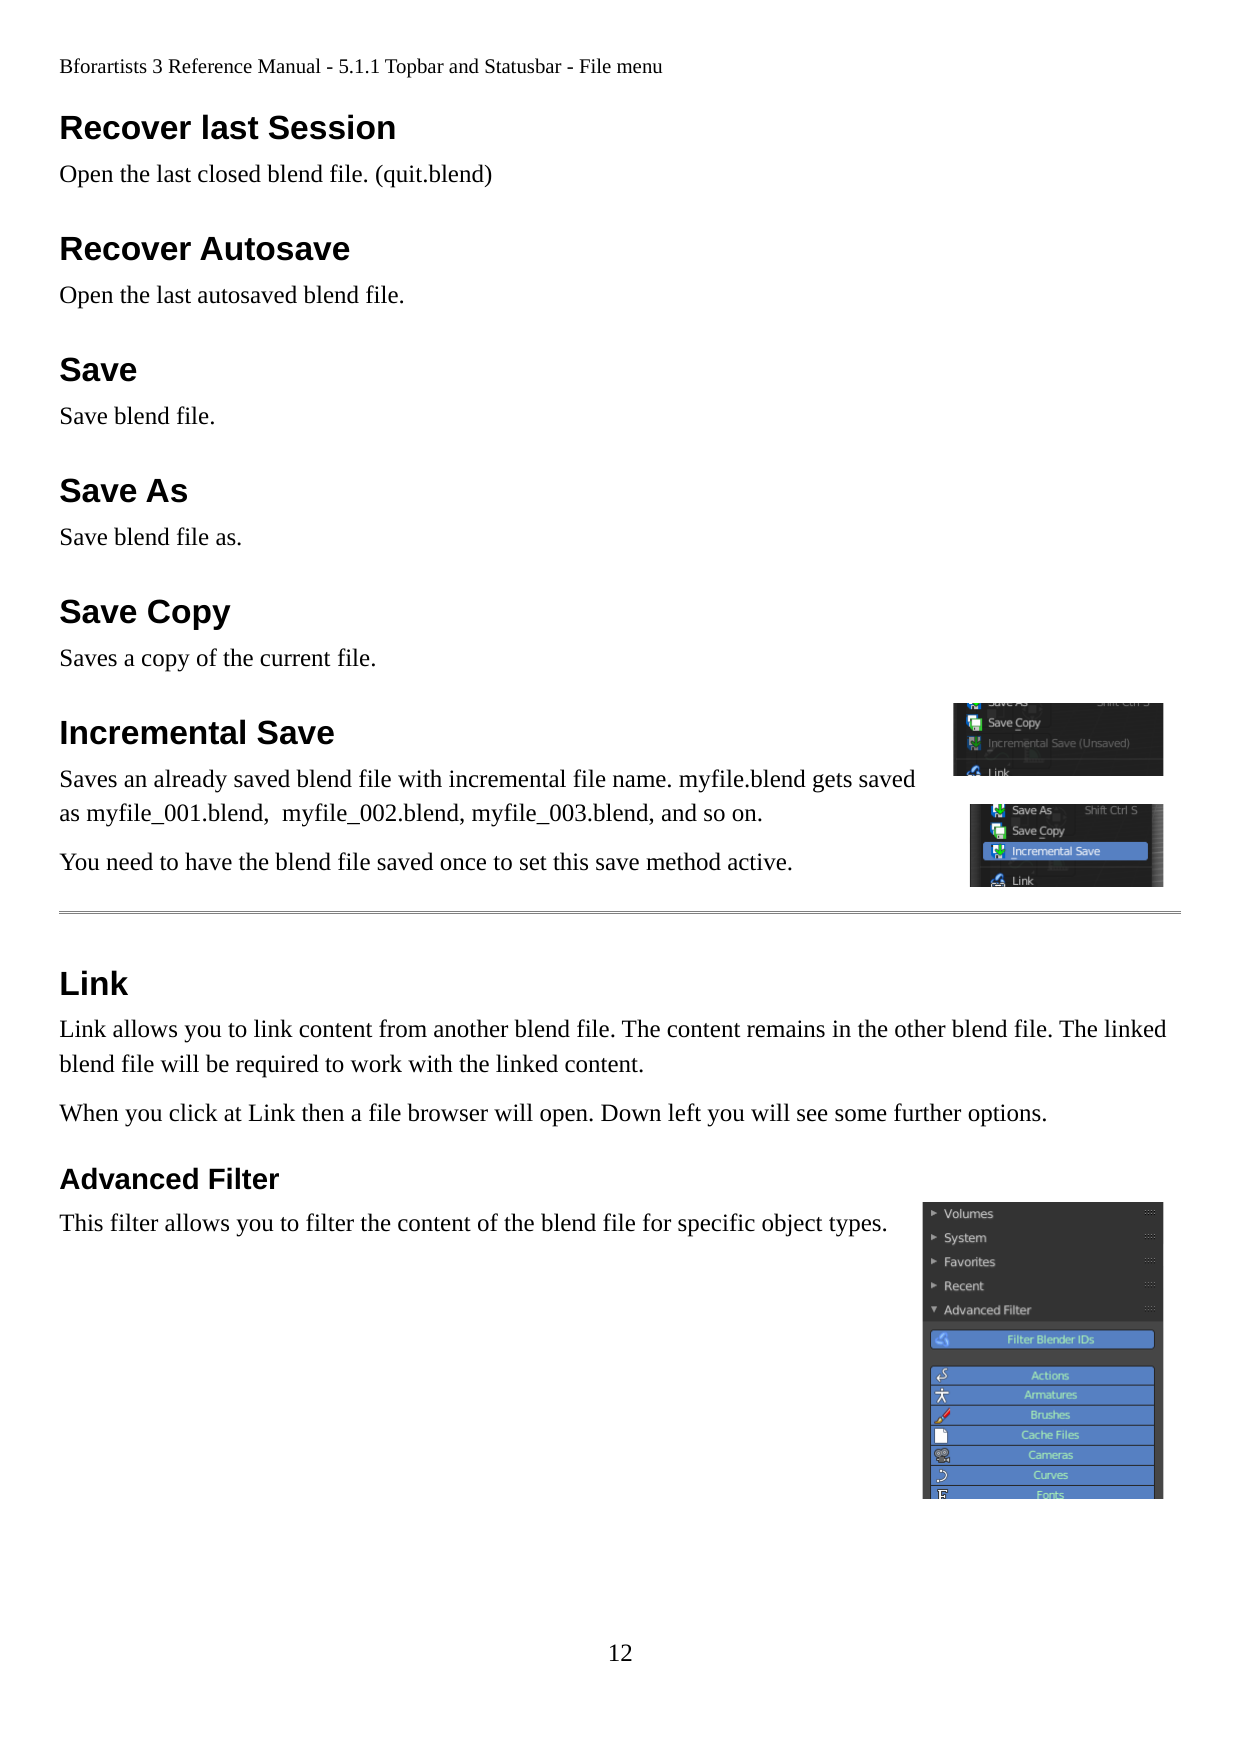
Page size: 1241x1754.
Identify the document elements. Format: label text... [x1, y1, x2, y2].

subtitle Link [59, 963, 1181, 1002]
subtitle Advanced Filter [59, 1162, 1181, 1196]
subtitle Incremental Save [59, 713, 953, 751]
text Open the last autosaved blend file. [59, 280, 1181, 308]
subtitle Save [59, 349, 1181, 388]
text This filter allows you to filter the content of the blend file for specific object types. [59, 1208, 922, 1237]
subtitle Recover last Session [59, 107, 1181, 146]
subtitle [1164, 713, 1181, 751]
picture [922, 1202, 1164, 1499]
text When you click at Link then a file browser will open. Down left you will see some further options. [59, 1098, 1181, 1127]
subtitle Save Copy [59, 592, 1181, 630]
text Save blend file. [59, 401, 1181, 429]
text Saves a copy of the current file. [59, 643, 1181, 672]
text You need to have the blend file saved once to set this save method active. [59, 847, 969, 876]
text Open the last closed blend file. (quit.blend) [59, 159, 1181, 187]
picture [953, 703, 1164, 776]
picture [969, 804, 1164, 887]
text Save blend file as. [59, 522, 1181, 551]
text Saves an already saved blend file with incremental file name. myfile.blend gets saved as myfile_001.blend, myfile_002.blend, myfile_003.blend, and so on. [59, 764, 1181, 827]
subtitle Save As [59, 471, 1181, 509]
subtitle Recover Autosave [59, 228, 1181, 267]
text Link allows you to link content from another blend file. The content remains in the other blend file. The linked blend file will be required to work with the linked content. [59, 1014, 1181, 1078]
